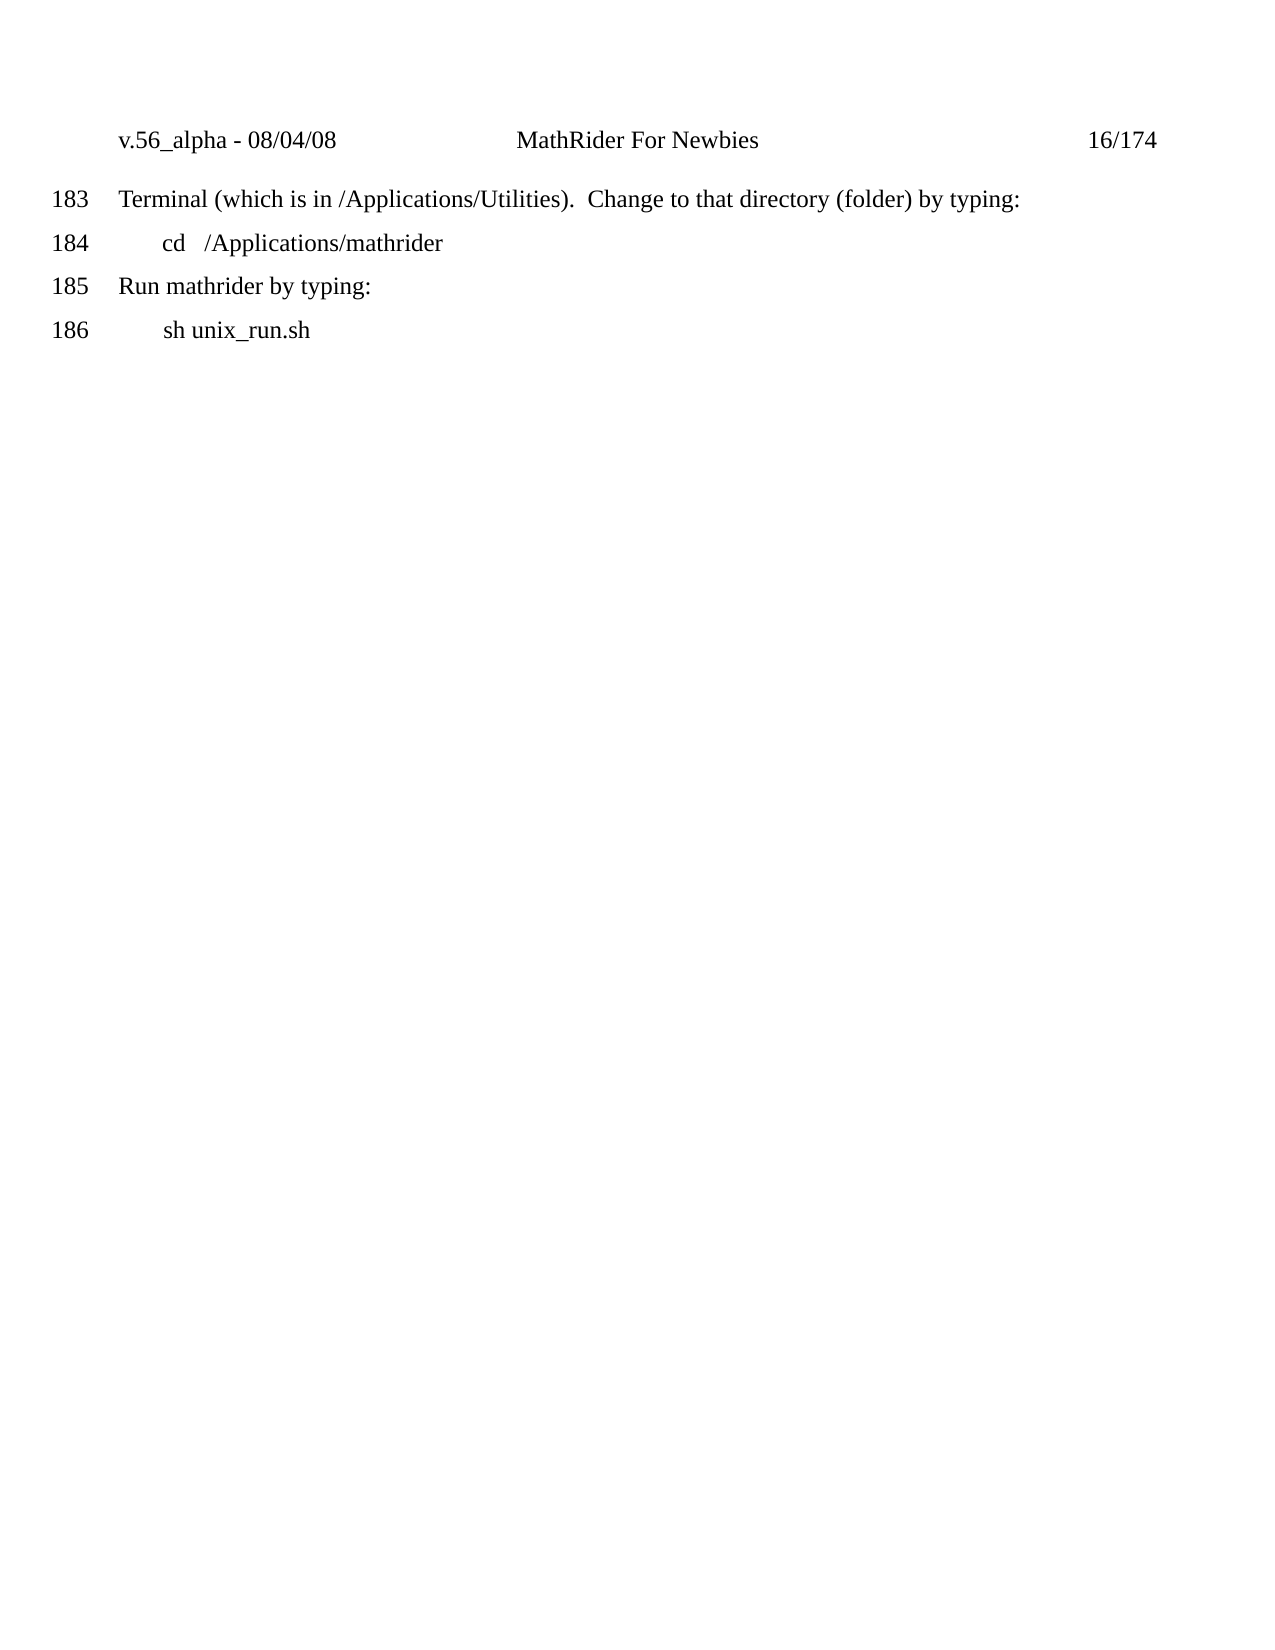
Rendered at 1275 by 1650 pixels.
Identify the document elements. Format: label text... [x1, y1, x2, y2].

text sh unix_run.sh [163, 315, 1157, 344]
text Run mathrider by typing: [118, 271, 1157, 300]
text Terminal (which is in /Applications/Utilities). Change to that directory (folder) by typing: [118, 184, 1157, 213]
text cd /Applications/mathrider [162, 228, 1157, 256]
